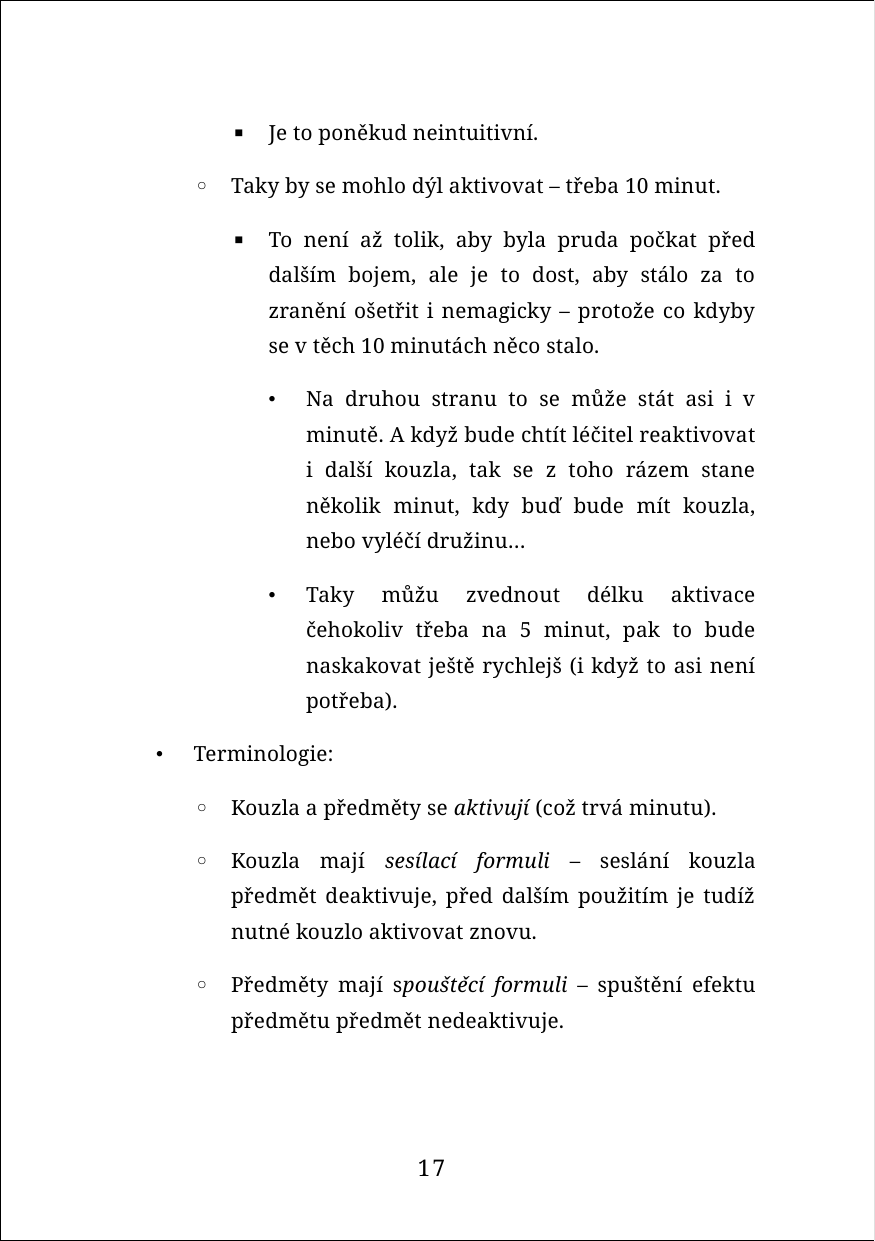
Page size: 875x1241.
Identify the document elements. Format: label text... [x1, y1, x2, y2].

list Je to poněkud neintuitivní. [231, 118, 756, 147]
list Kouzla a předměty se aktivují (což trvá minutu). [193, 793, 756, 821]
list To není až tolik, aby byla pruda počkat před dalším bojem, ale je to dost, aby stálo za to zranění ošetřit i nemagicky – protože co kdyby se v těch 10 minutách něco stalo. [231, 225, 756, 360]
list Na druhou stranu to se může stát asi i v minutě. A když bude chtít léčitel reaktivovat i další kouzla, tak se z toho rázem stane několik minut, kdy buď bude mít kouzla, nebo vyléčí družinu… [268, 384, 756, 555]
list Taky by se mohlo dýl aktivovat – třeba 10 minut. [193, 171, 756, 200]
list Kouzla mají sesílací formuli – seslání kouzla předmět deaktivuje, před dalším použitím je tudíž nutné kouzlo aktivovat znovu. [193, 846, 756, 946]
list Předměty mají spouštěcí formuli – spuštění efektu předmětu předmět nedeaktivuje. [193, 970, 756, 1034]
list Terminologie: [156, 739, 756, 768]
list Taky můžu zvednout délku aktivace čehokoliv třeba na 5 minut, pak to bude naskakovat ještě rychlejš (i když to asi není potřeba). [268, 580, 756, 715]
